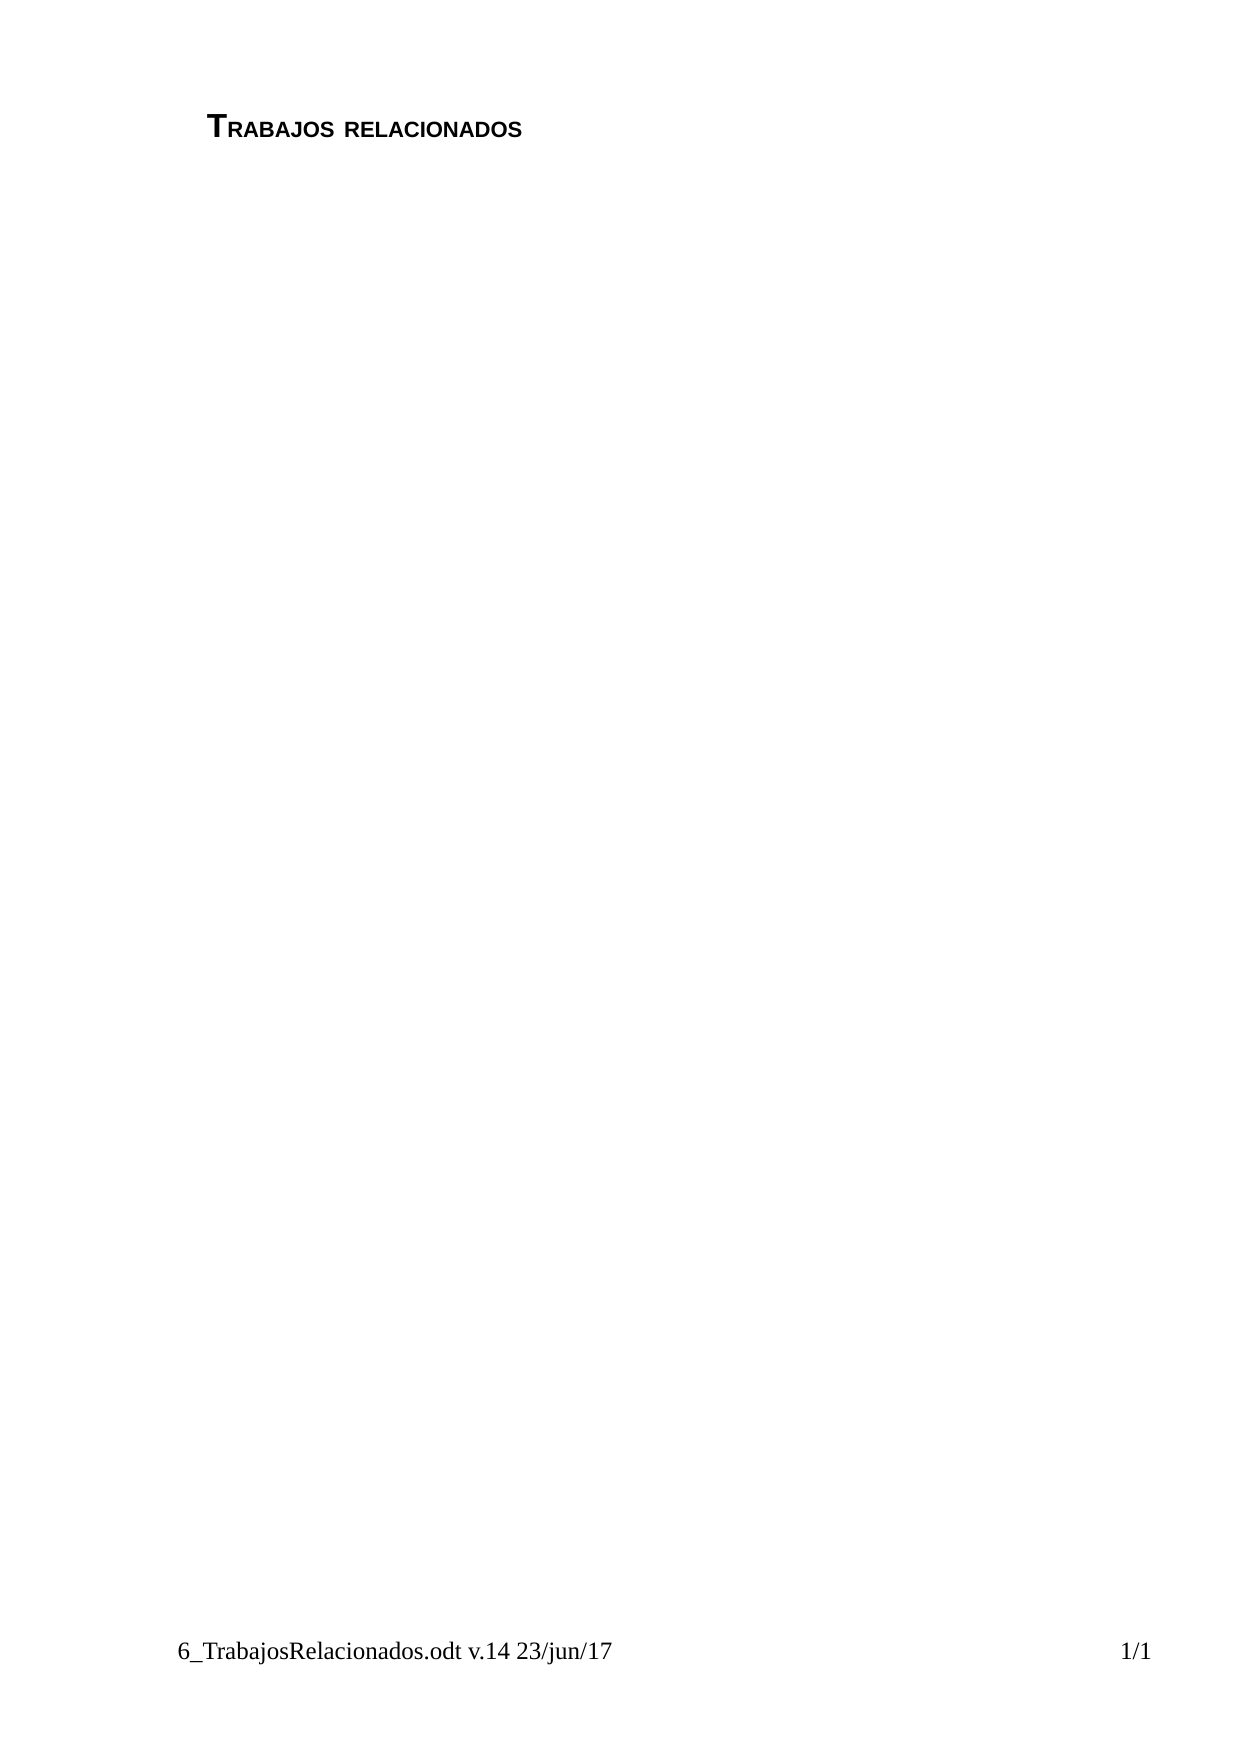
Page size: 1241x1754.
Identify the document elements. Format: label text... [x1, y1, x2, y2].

subtitle Trabajos relacionados [207, 106, 1152, 145]
